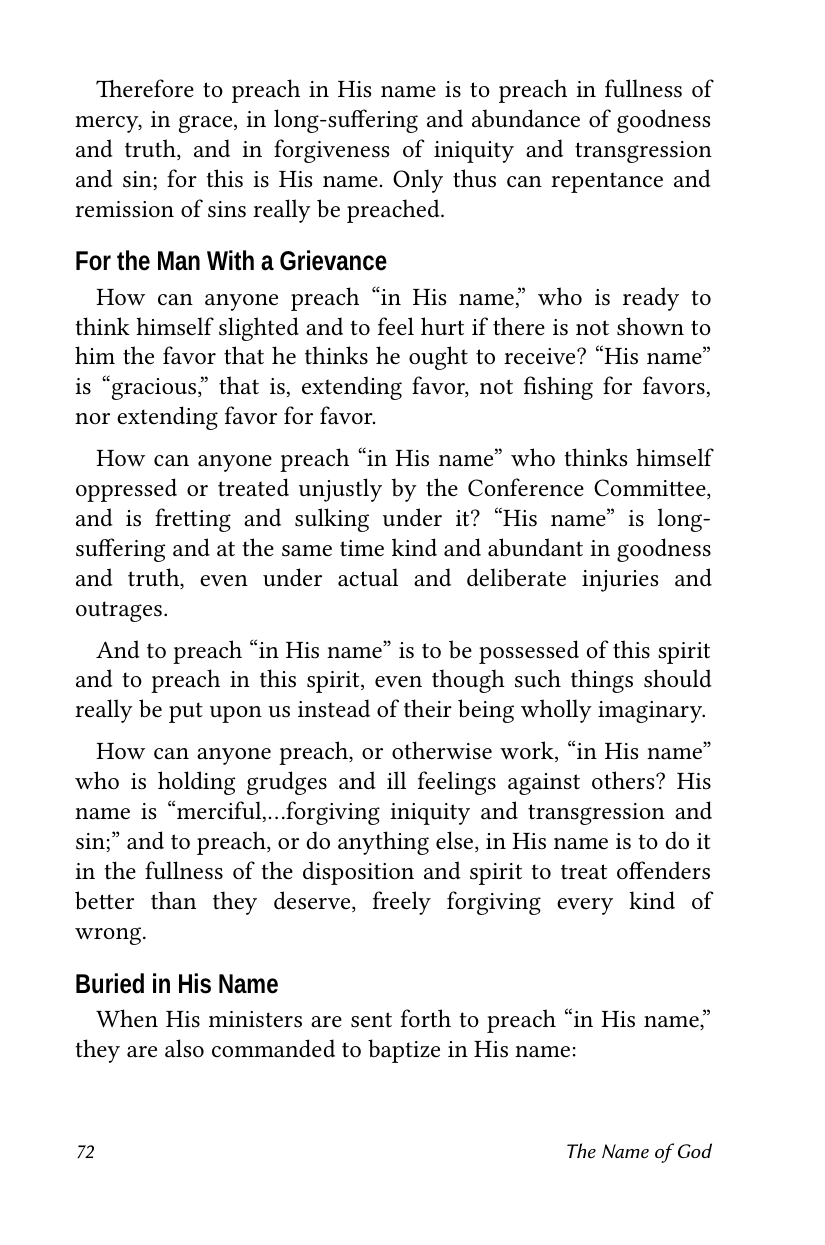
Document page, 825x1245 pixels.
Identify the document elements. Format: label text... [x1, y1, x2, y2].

text How can anyone preach “in His name,” who is ready to think himself slighted and to feel hurt if there is not shown to him the favor that he thinks he ought to receive? “His name” is “gracious,” that is, extending favor, not fishing for favors, nor extending favor for favor. [75, 283, 712, 431]
text And to preach “in His name” is to be possessed of this spirit and to preach in this spirit, even though such things should really be put upon us instead of their being wholly imaginary. [75, 636, 712, 724]
subtitle Buried in His Name [75, 968, 712, 999]
subtitle For the Man With a Grievance [75, 246, 712, 277]
text When His ministers are sent forth to preach “in His name,” they are also commanded to baptize in His name: [75, 1005, 712, 1063]
text Therefore to preach in His name is to preach in fullness of mercy, in grace, in long-suffering and abundance of goodness and truth, and in forgiveness of iniquity and transgression and sin; for this is His name. Only thus can repentance and remission of sins really be preached. [75, 75, 712, 223]
text How can anyone preach, or otherwise work, “in His name” who is holding grudges and ill feelings against others? His name is “merciful,...forgiving iniquity and transgression and sin;” and to preach, or do anything else, in His name is to do it in the fullness of the disposition and spirit to treat offenders better than they deserve, freely forgiving every kind of wrong. [75, 737, 712, 945]
text How can anyone preach “in His name” who thinks himself oppressed or treated unjustly by the Conference Committee, and is fretting and sulking under it? “His name” is long-suffering and at the same time kind and abundant in goodness and truth, even under actual and deliberate injuries and outrages. [75, 444, 712, 622]
